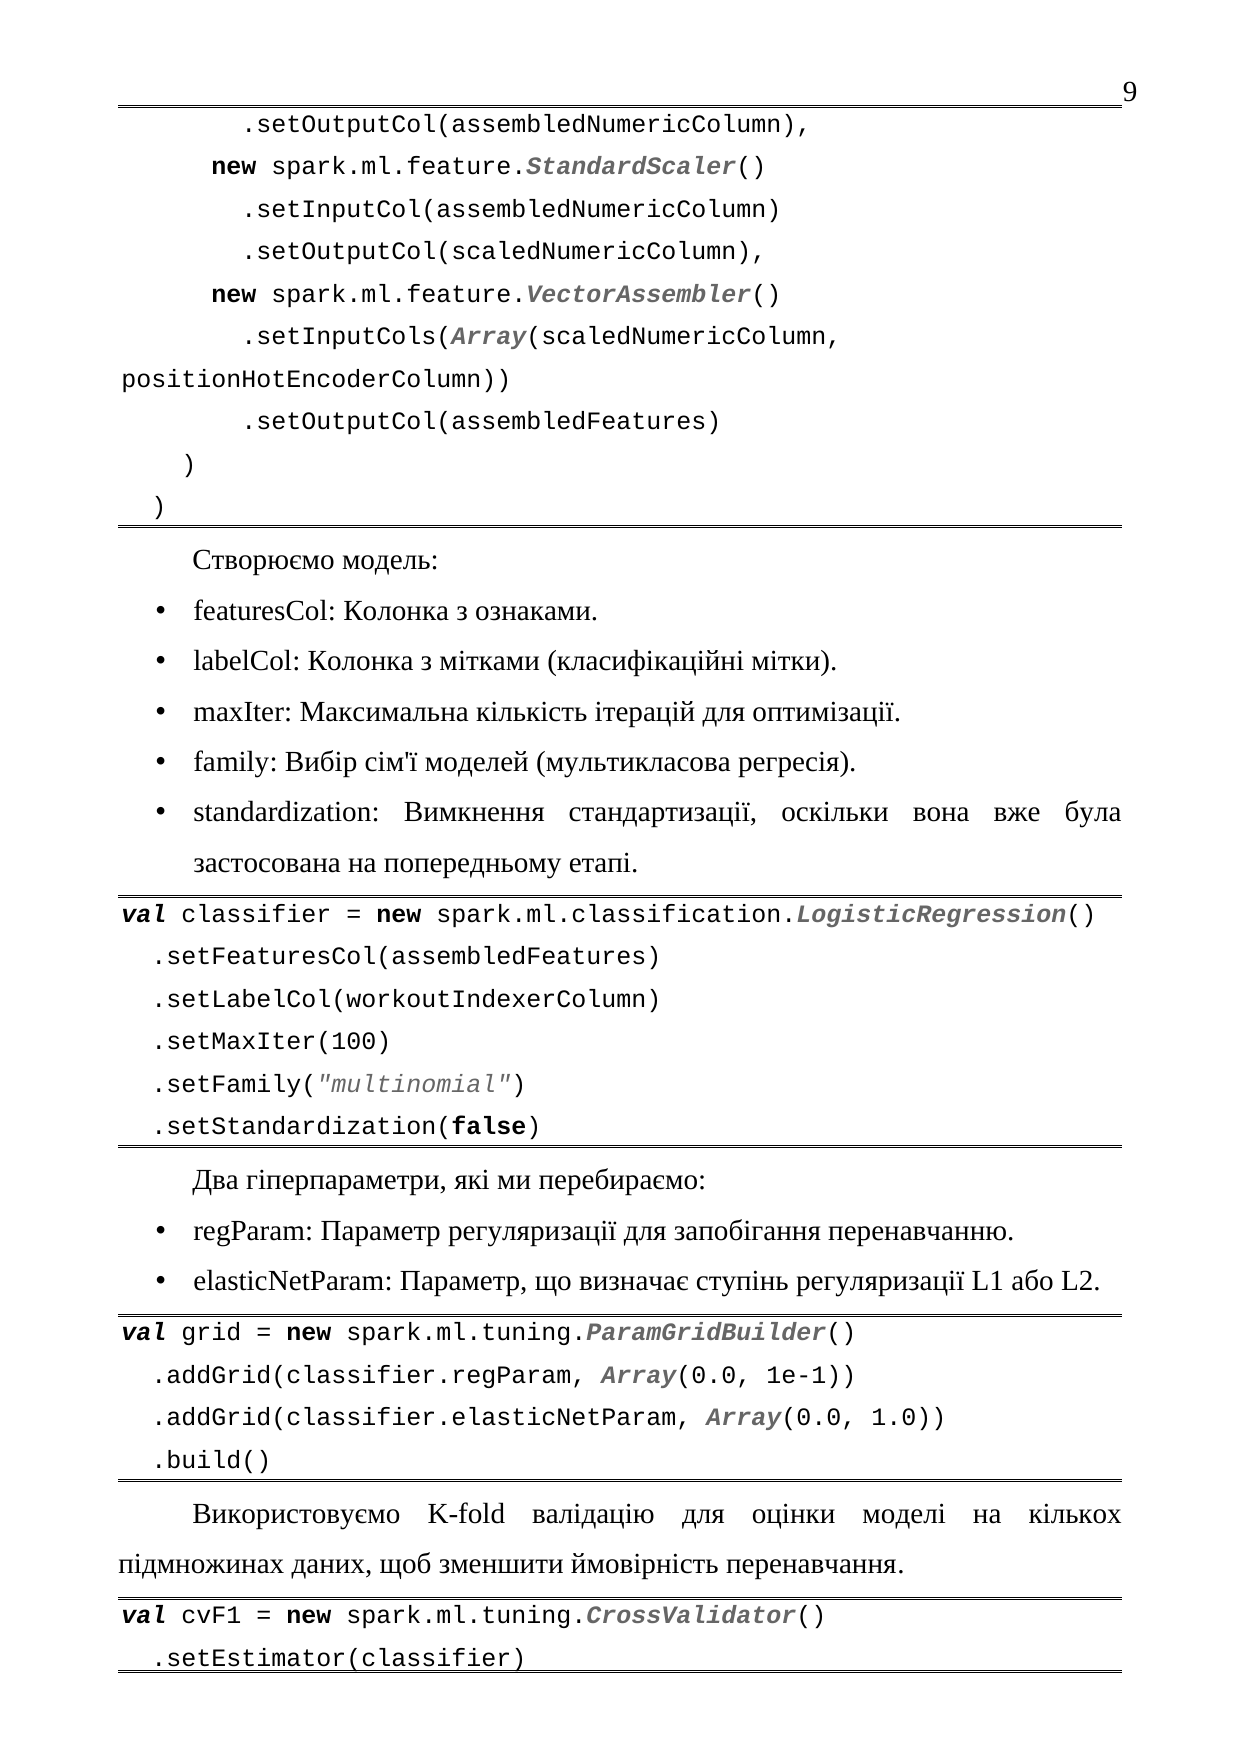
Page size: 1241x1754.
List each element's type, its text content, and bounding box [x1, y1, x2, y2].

text new spark.ml.feature.VectorAssembler() [118, 275, 1122, 310]
text .setEstimator(classifier) [118, 1639, 1122, 1670]
text .build() [118, 1441, 1122, 1479]
list featuresCol: Колонка з ознаками. [156, 593, 1122, 626]
list regParam: Параметр регуляризації для запобігання перенавчанню. [156, 1213, 1122, 1246]
text Використовуємо K-fold валідацію для оцінки моделі на кількох підмножинах даних, щоб зменшити ймовірність перенавчання. [118, 1496, 1122, 1580]
list maxIter: Максимальна кількість ітерацій для оптимізації. [156, 694, 1122, 727]
text .setStandardization(false) [118, 1108, 1122, 1145]
text ) [118, 445, 1122, 480]
list labelCol: Колонка з мітками (класифікаційні мітки). [156, 643, 1122, 677]
text ) [118, 488, 1122, 525]
text .setLabelCol(workoutIndexerColumn) [118, 980, 1122, 1015]
list elasticNetParam: Параметр, що визначає ступінь регуляризації L1 або L2. [156, 1263, 1122, 1297]
list standardization: Вимкнення стандартизації, оскільки вона вже була застосована на попередньому етапі. [156, 794, 1122, 878]
list family: Вибір сім'ї моделей (мультикласова регресія). [156, 744, 1122, 778]
text .setFeaturesCol(assembledFeatures) [118, 938, 1122, 972]
text .setMaxIter(100) [118, 1023, 1122, 1057]
text .addGrid(classifier.regParam, Array(0.0, 1e-1)) [118, 1356, 1122, 1391]
text val classifier = new spark.ml.classification.LogisticRegression() [118, 898, 1122, 930]
text new spark.ml.feature.StandardScaler() [118, 148, 1122, 182]
text .setOutputCol(scaledNumericColumn), [118, 233, 1122, 267]
text val grid = new spark.ml.tuning.ParamGridBuilder() [118, 1317, 1122, 1348]
text .setOutputCol(assembledNumericColumn), [118, 108, 1122, 140]
text .setFamily("multinomial") [118, 1065, 1122, 1100]
text .setInputCol(assembledNumericColumn) [118, 190, 1122, 225]
text .setInputCols(Array(scaledNumericColumn, positionHotEncoderColumn)) [118, 318, 1122, 395]
text Два гіперпараметри, які ми перебираємо: [118, 1162, 1122, 1196]
text val cvF1 = new spark.ml.tuning.CrossValidator() [118, 1600, 1122, 1631]
text .setOutputCol(assembledFeatures) [118, 403, 1122, 437]
text .addGrid(classifier.elasticNetParam, Array(0.0, 1.0)) [118, 1399, 1122, 1433]
text Створюємо модель: [118, 542, 1122, 576]
